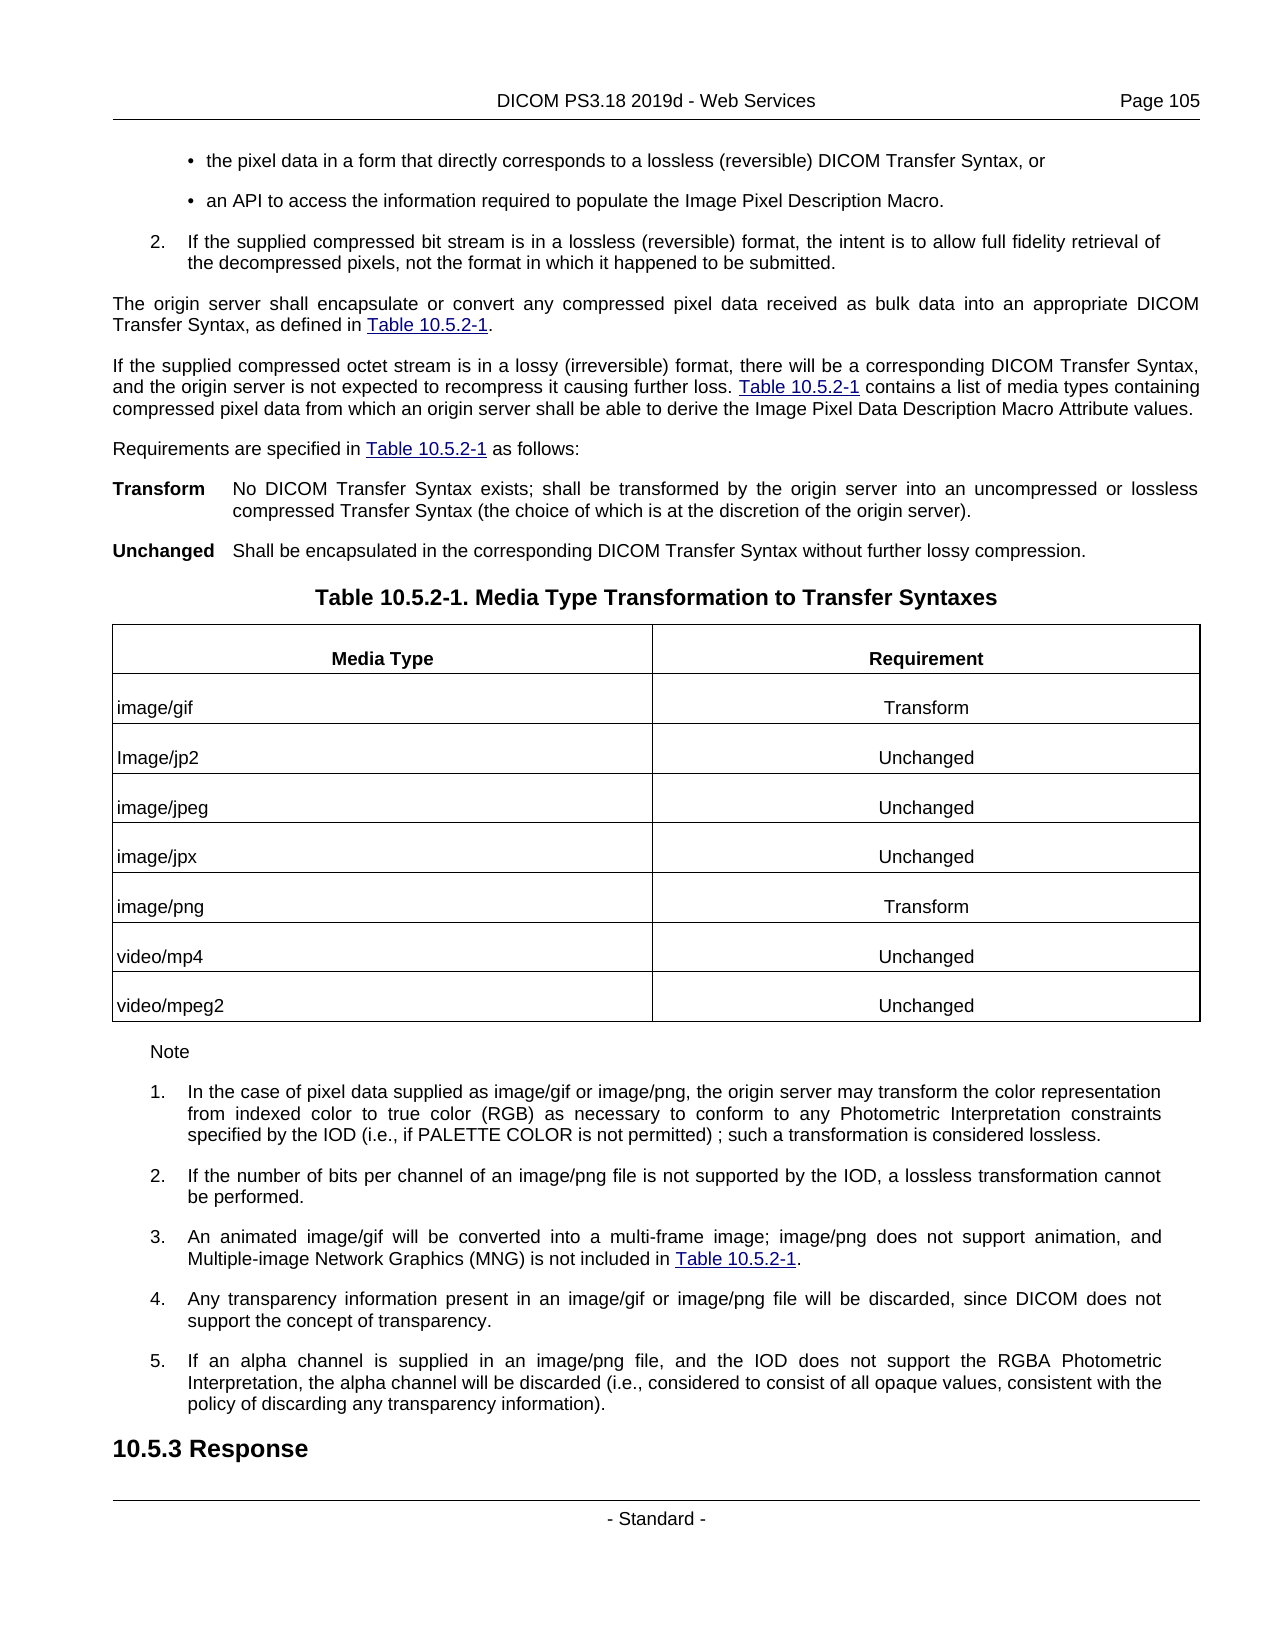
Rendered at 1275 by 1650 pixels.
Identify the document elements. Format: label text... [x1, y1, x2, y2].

text If the supplied compressed octet stream is in a lossy (irreversible) format, there will be a corresponding DICOM Transfer Syntax, and the origin server is not expected to recompress it causing further loss. Table 10.5.2-1 contains a list of media types containing compressed pixel data from which an origin server shall be able to derive the Image Pixel Data Description Macro Attribute values. [112, 354, 1200, 419]
text Transform No DICOM Transfer Syntax exists; shall be transformed by the origin server into an uncompressed or lossless compressed Transfer Syntax (the choice of which is at the discretion of the origin server). [112, 478, 1200, 521]
table_cell Unchanged [653, 972, 1199, 1021]
table_cell image/jpx [113, 823, 652, 872]
text 4. Any transparency information present in an image/gif or image/png file will be discarded, since DICOM does not support the concept of transparency. [150, 1288, 1162, 1331]
text 5. If an alpha channel is supplied in an image/png file, and the IOD does not support the RGBA Photometric Interpretation, the alpha channel will be discarded (i.e., considered to consist of all opaque values, consistent with the policy of discarding any transparency information). [150, 1350, 1162, 1415]
text Table 10.5.2-1. Media Type Transformation to Transfer Syntaxes [112, 584, 1200, 610]
table_cell Unchanged [653, 774, 1199, 822]
text • the pixel data in a form that directly corresponds to a lossless (reversible) DICOM Transfer Syntax, or [187, 150, 1162, 172]
text Note [150, 1041, 1162, 1062]
table_cell video/mp4 [113, 923, 652, 971]
table_cell Image/jp2 [113, 724, 652, 772]
table_cell image/jpeg [113, 774, 652, 822]
table_cell Transform [653, 873, 1199, 922]
table_cell Unchanged [653, 823, 1199, 872]
text • an API to access the information required to populate the Image Pixel Description Macro. [187, 190, 1162, 212]
text 2. If the supplied compressed bit stream is in a lossless (reversible) format, the intent is to allow full fidelity retrieval of the decompressed pixels, not the format in which it happened to be submitted. [150, 231, 1162, 274]
text 10.5.3 Response [112, 1433, 1200, 1462]
table_cell Unchanged [653, 724, 1199, 772]
table_header Requirement [653, 625, 1199, 673]
text Requirements are specified in Table 10.5.2-1 as follows: [112, 438, 1200, 459]
text 3. An animated image/gif will be converted into a multi-frame image; image/png does not support animation, and Multiple-image Network Graphics (MNG) is not included in Table 10.5.2-1. [150, 1226, 1162, 1269]
text 2. If the number of bits per channel of an image/png file is not supported by the IOD, a lossless transformation cannot be performed. [150, 1164, 1162, 1208]
table_header Media Type [113, 625, 652, 673]
table_cell Transform [653, 674, 1199, 723]
text 1. In the case of pixel data supplied as image/gif or image/png, the origin server may transform the color representation from indexed color to true color (RGB) as necessary to conform to any Photometric Interpretation constraints specified by the IOD (i.e., if PALETTE COLOR is not permitted) ; such a transformation is considered lossless. [150, 1081, 1162, 1146]
table_cell image/gif [113, 674, 652, 723]
table_cell image/png [113, 873, 652, 922]
table_cell Unchanged [653, 923, 1199, 971]
text The origin server shall encapsulate or convert any compressed pixel data received as bulk data into an appropriate DICOM Transfer Syntax, as defined in Table 10.5.2-1. [112, 292, 1200, 336]
table_cell video/mpeg2 [113, 972, 652, 1021]
text Unchanged Shall be encapsulated in the corresponding DICOM Transfer Syntax without further lossy compression. [112, 540, 1200, 562]
